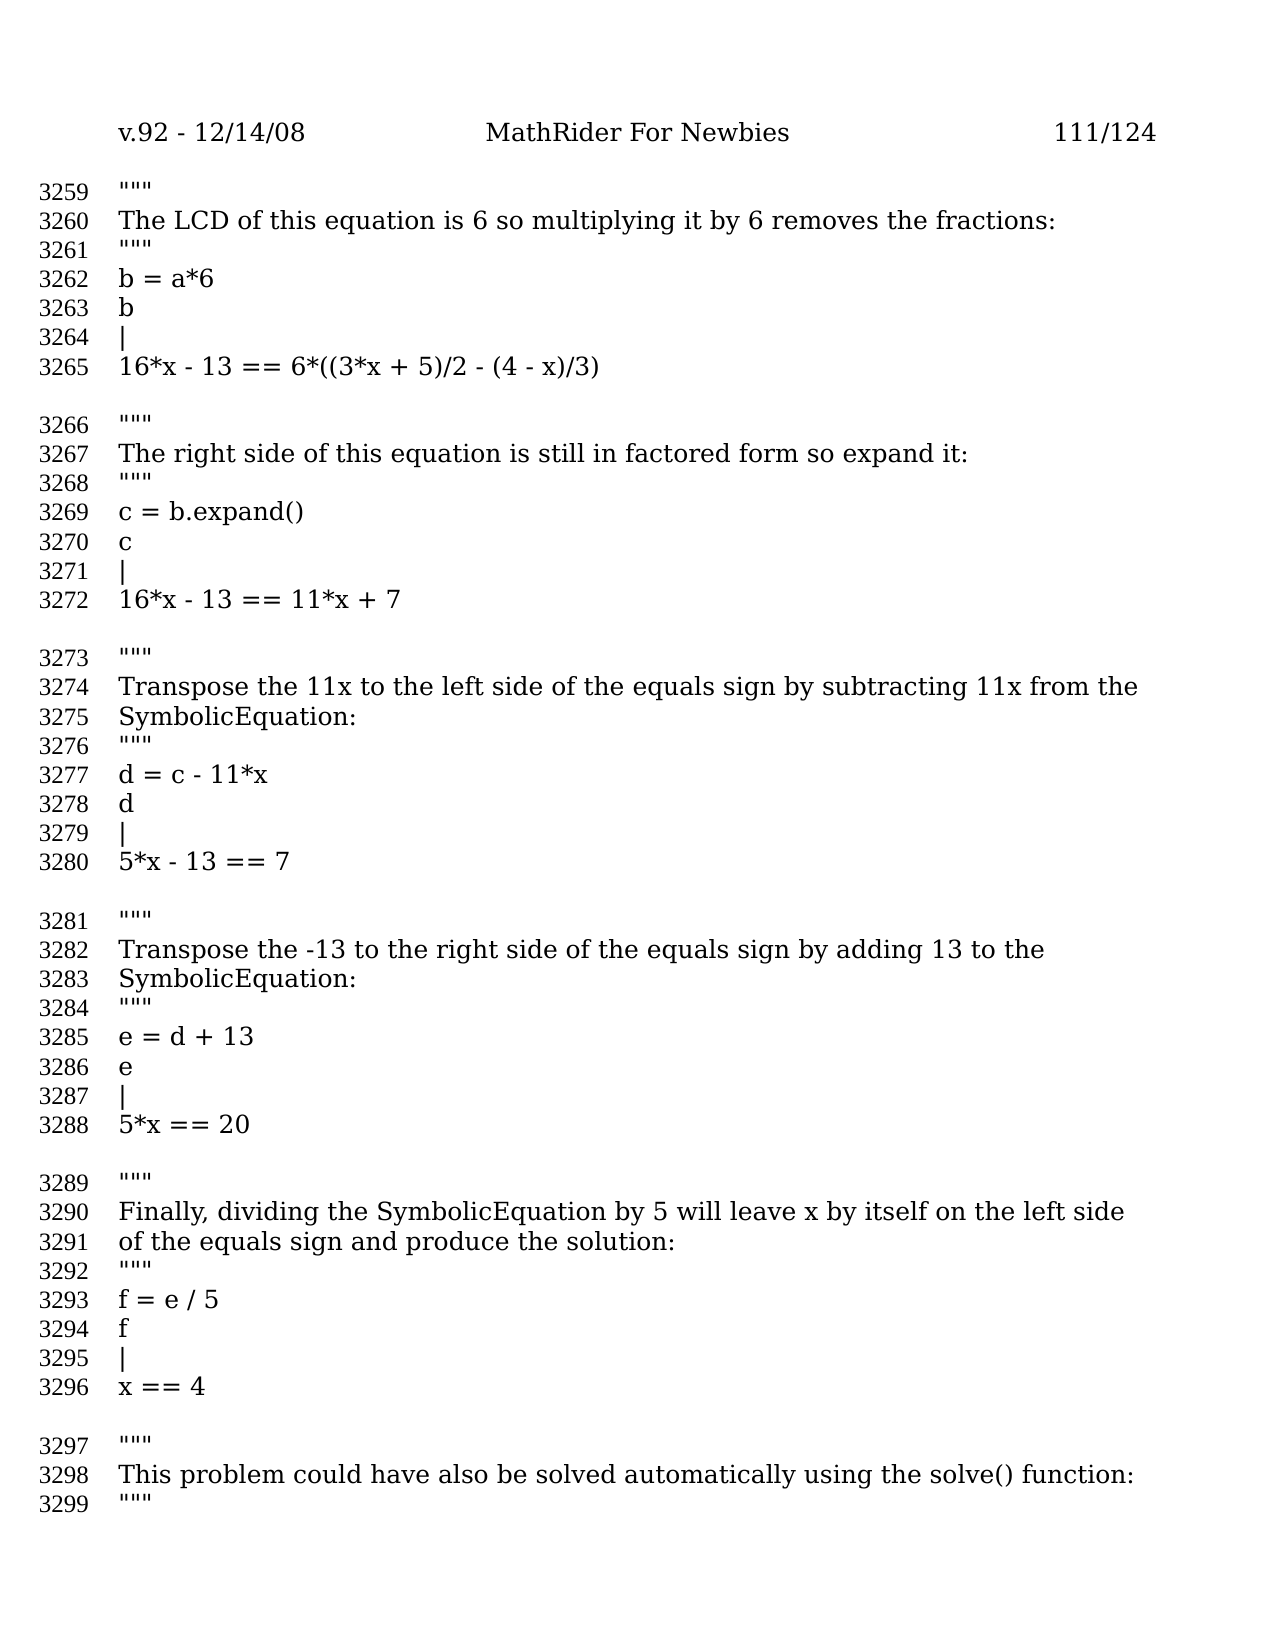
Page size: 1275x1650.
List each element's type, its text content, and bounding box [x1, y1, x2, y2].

text Finally, dividing the SymbolicEquation by 5 will leave x by itself on the left side of the equals sign and produce the solution: [118, 1198, 1157, 1256]
text """ [118, 468, 1157, 498]
text """ [118, 993, 1157, 1023]
text 16*x - 13 == 11*x + 7 [118, 585, 1157, 614]
text """ [118, 235, 1157, 264]
text f = e / 5 [118, 1285, 1157, 1314]
text | [118, 1081, 1157, 1110]
text The right side of this equation is still in factored form so expand it: [118, 439, 1157, 468]
text """ [118, 177, 1157, 206]
text This problem could have also be solved automatically using the solve() function: [118, 1460, 1157, 1489]
text c [118, 527, 1157, 556]
text d [118, 789, 1157, 818]
text b [118, 293, 1157, 323]
text """ [118, 1431, 1157, 1460]
text c = b.expand() [118, 498, 1157, 527]
text 5*x == 20 [118, 1110, 1157, 1139]
text f [118, 1314, 1157, 1343]
text d = c - 11*x [118, 760, 1157, 789]
text 16*x - 13 == 6*((3*x + 5)/2 - (4 - x)/3) [118, 352, 1157, 381]
text | [118, 1343, 1157, 1373]
text """ [118, 643, 1157, 673]
text | [118, 323, 1157, 352]
text | [118, 556, 1157, 585]
text """ [118, 1168, 1157, 1198]
text 5*x - 13 == 7 [118, 848, 1157, 877]
text """ [118, 906, 1157, 935]
text b = a*6 [118, 264, 1157, 293]
text e = d + 13 [118, 1023, 1157, 1052]
text """ [118, 1489, 1157, 1518]
text | [118, 818, 1157, 848]
text The LCD of this equation is 6 so multiplying it by 6 removes the fractions: [118, 206, 1157, 235]
text """ [118, 731, 1157, 760]
text Transpose the -13 to the right side of the equals sign by adding 13 to the SymbolicEquation: [118, 935, 1157, 993]
text e [118, 1052, 1157, 1081]
text x == 4 [118, 1373, 1157, 1402]
text Transpose the 11x to the left side of the equals sign by subtracting 11x from the SymbolicEquation: [118, 673, 1157, 731]
text """ [118, 410, 1157, 439]
text """ [118, 1256, 1157, 1285]
